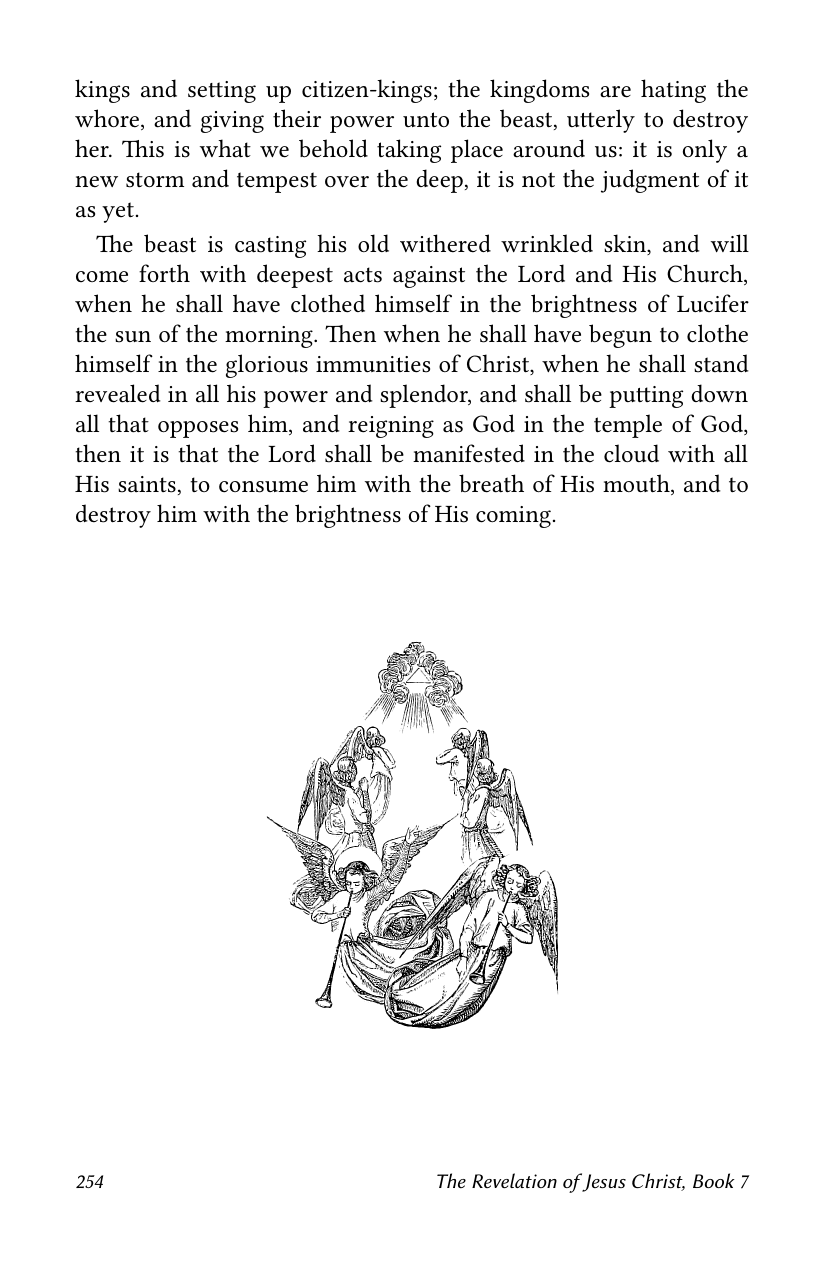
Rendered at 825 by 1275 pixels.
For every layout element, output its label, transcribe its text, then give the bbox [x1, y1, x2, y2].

text The beast is casting his old withered wrinkled skin, and will come forth with deepest acts against the Lord and His Church, when he shall have clothed himself in the brightness of Lucifer the sun of the morning. Then when he shall have begun to clothe himself in the glorious immunities of Christ, when he shall stand revealed in all his power and splendor, and shall be putting down all that opposes him, and reigning as God in the temple of God, then it is that the Lord shall be manifested in the cloud with all His saints, to consume him with the breath of His mouth, and to destroy him with the brightness of His coming. [75, 231, 750, 528]
text kings and setting up citizen-kings; the kingdoms are hating the whore, and giving their power unto the beast, utterly to destroy her. This is what we behold taking place around us: it is only a new storm and tempest over the deep, it is not the judgment of it as yet. [75, 75, 750, 223]
picture [266, 641, 559, 1029]
